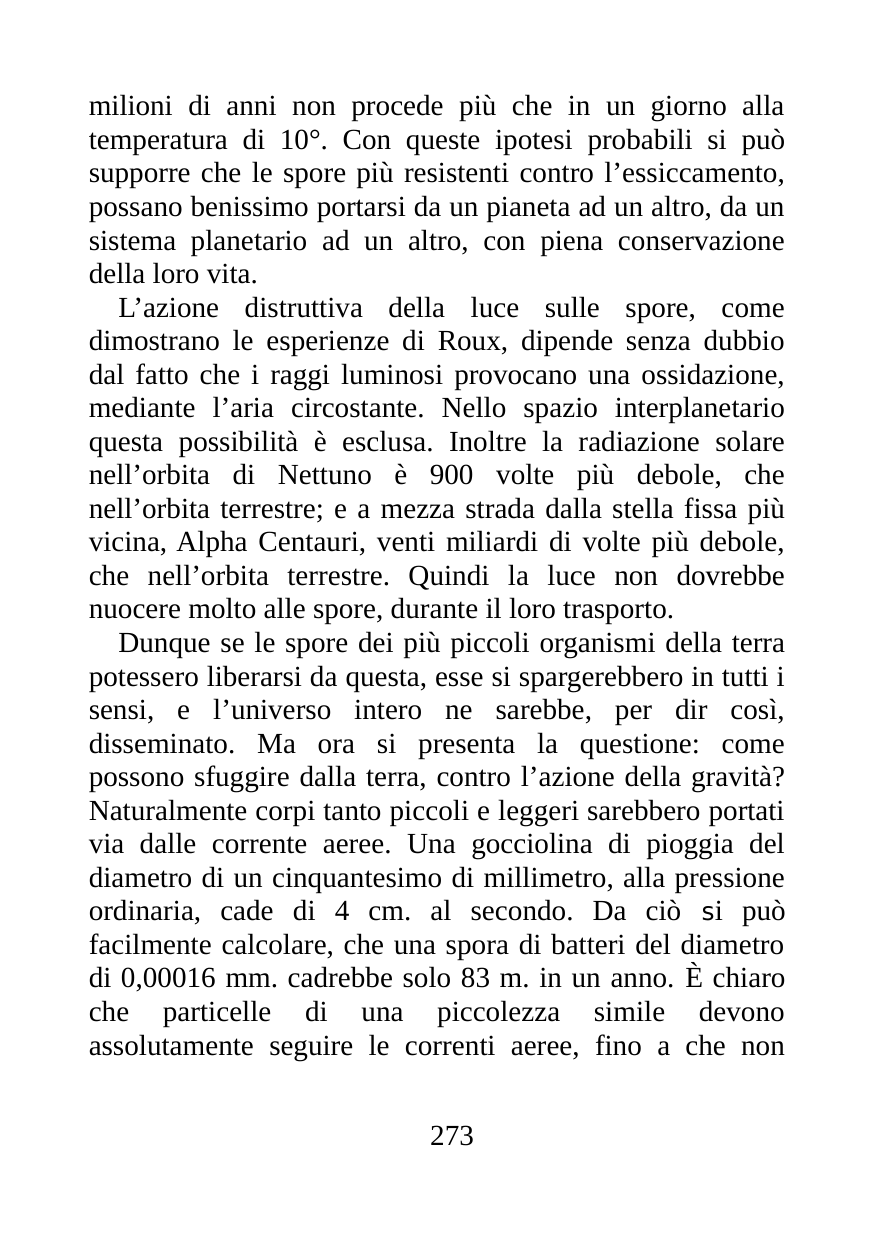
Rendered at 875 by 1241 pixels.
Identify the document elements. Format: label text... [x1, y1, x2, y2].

text Dunque se le spore dei più piccoli organismi della terra potessero liberarsi da questa, esse si spargerebbero in tutti i sensi, e l’universo intero ne sarebbe, per dir così, disseminato. Ma ora si presenta la questione: come possono sfuggire dalla terra, contro l’azione della gravità? Naturalmente corpi tanto piccoli e leggeri sarebbero portati via dalle corrente aeree. Una gocciolina di pioggia del diametro di un cinquantesimo di millimetro, alla pressione ordinaria, cade di 4 cm. al secondo. Da ciò si può facilmente calcolare, che una spora di batteri del diametro di 0,00016 mm. cadrebbe solo 83 m. in un anno. È chiaro che particelle di una piccolezza simile devono assolutamente seguire le correnti aeree, fino a che non [88, 625, 786, 1061]
text milioni di anni non procede più che in un giorno alla temperatura di 10°. Con queste ipotesi probabili si può supporre che le spore più resistenti contro l’essiccamento, possano benissimo portarsi da un pianeta ad un altro, da un sistema planetario ad un altro, con piena conservazione della loro vita. [88, 88, 786, 290]
text L’azione distruttiva della luce sulle spore, come dimostrano le esperienze di Roux, dipende senza dubbio dal fatto che i raggi luminosi provocano una ossidazione, mediante l’aria circostante. Nello spazio interplanetario questa possibilità è esclusa. Inoltre la radiazione solare nell’orbita di Nettuno è 900 volte più debole, che nell’orbita terrestre; e a mezza strada dalla stella fissa più vicina, Alpha Centauri, venti miliardi di volte più debole, che nell’orbita terrestre. Quindi la luce non dovrebbe nuocere molto alle spore, durante il loro trasporto. [88, 290, 786, 625]
